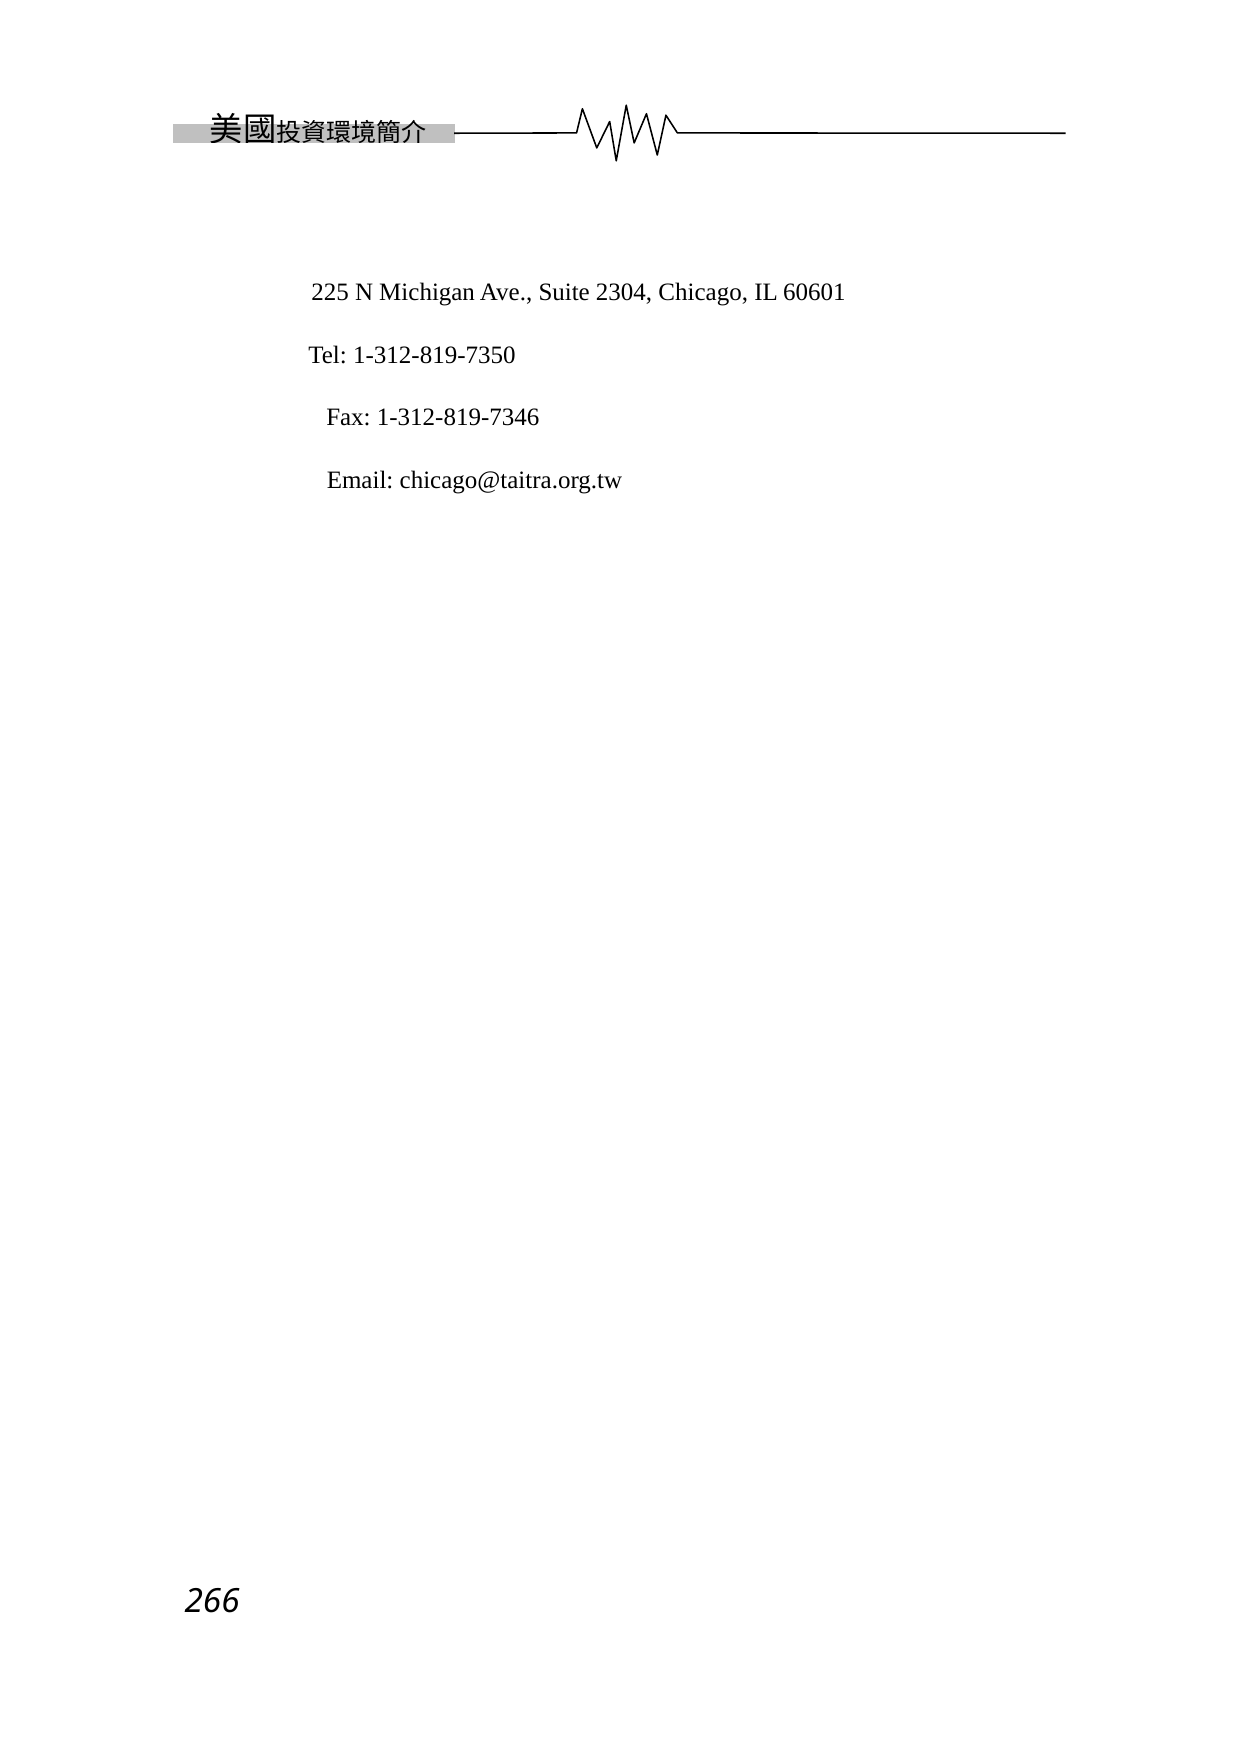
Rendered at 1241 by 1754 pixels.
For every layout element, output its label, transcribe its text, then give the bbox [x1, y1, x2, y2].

text Tel: 1-312-819-7350 [281, 313, 1058, 375]
text Email: chicago@taitra.org.tw [281, 438, 1058, 500]
text Fax: 1-312-819-7346 [281, 375, 1058, 438]
text 225 N Michigan Ave., Suite 2304, Chicago, IL 60601 [281, 250, 1058, 313]
